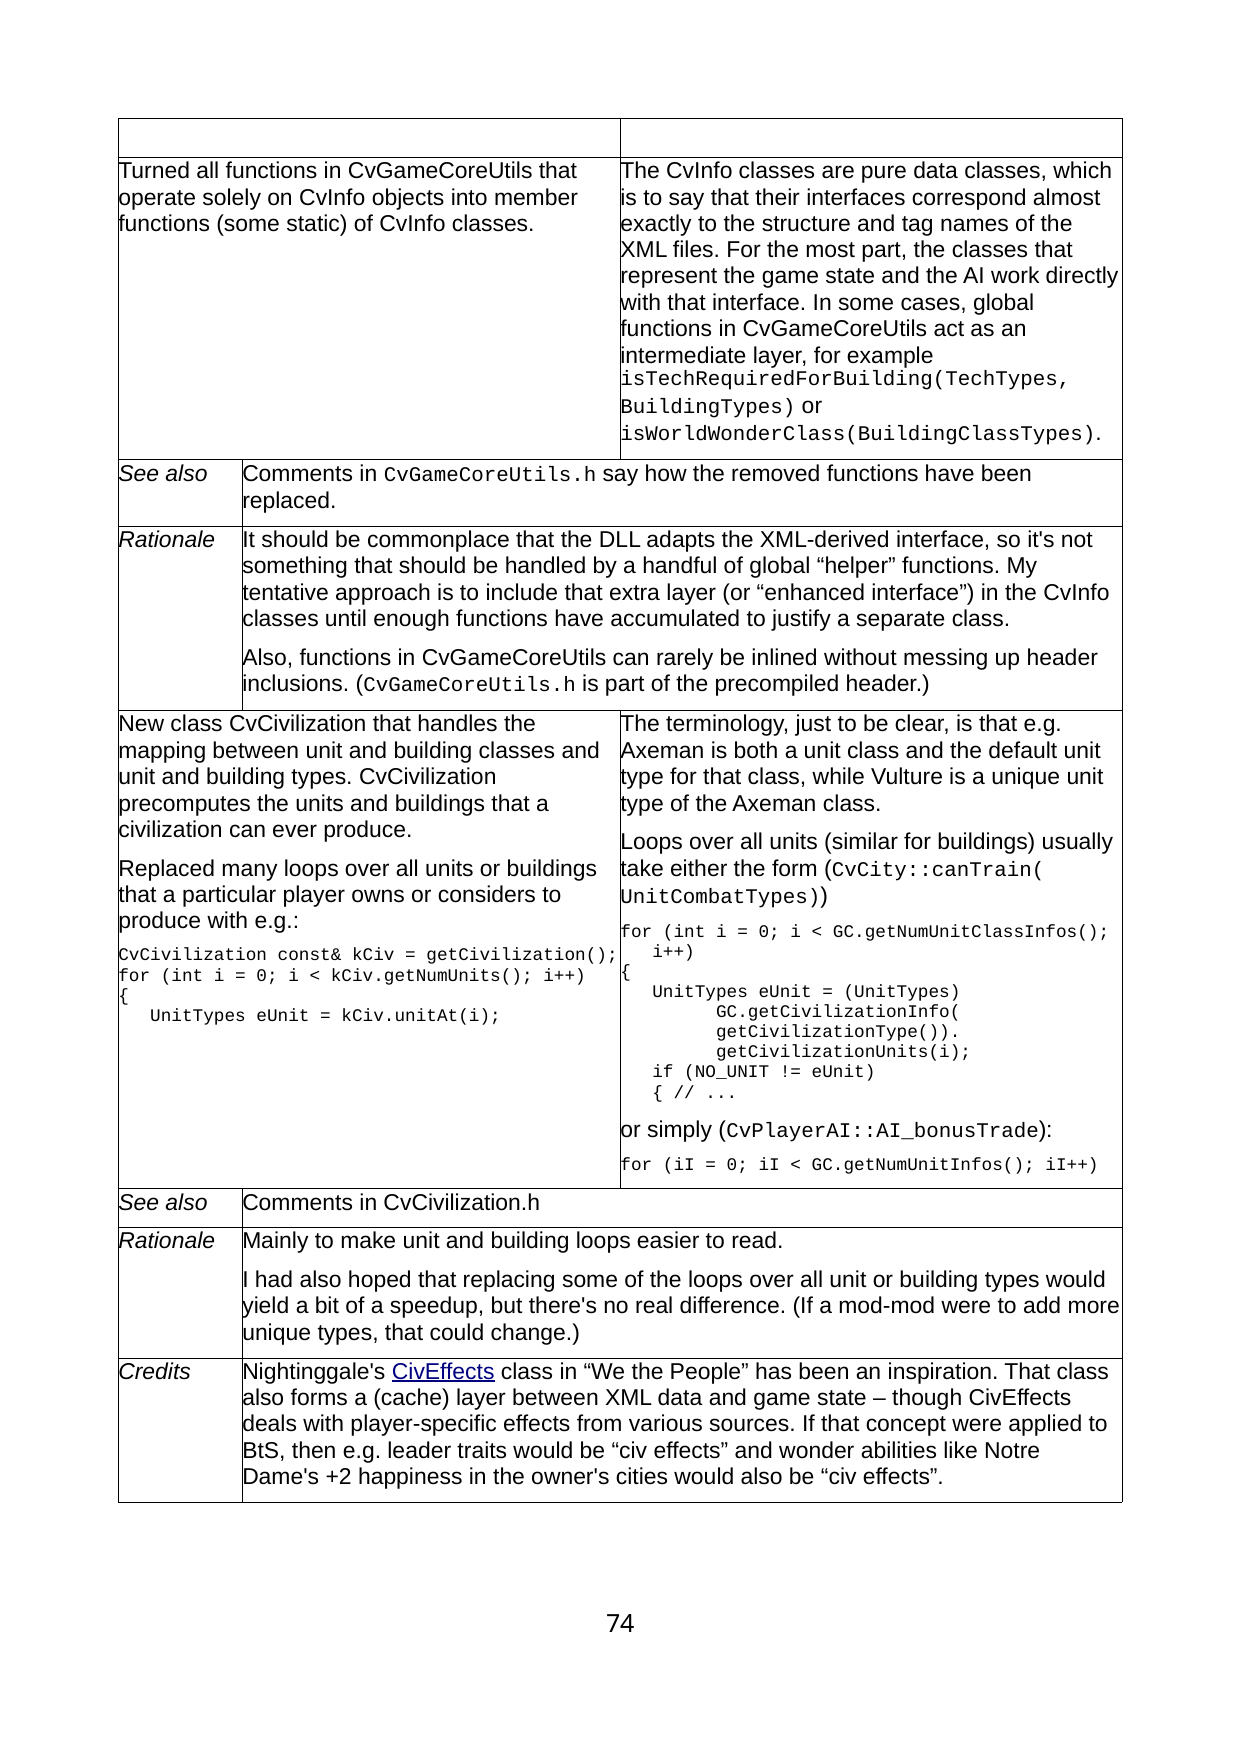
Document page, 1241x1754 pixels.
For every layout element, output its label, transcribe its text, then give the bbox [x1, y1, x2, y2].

table_cell The CvInfo classes are pure data classes, which is to say that their interfaces correspond almost exactly to the structure and tag names of the XML files. For the most part, the classes that represent the game state and the AI work directly with that interface. In some cases, global functions in CvGameCoreUtils act as an intermediate layer, for example isTechRequiredForBuilding(TechTypes, BuildingTypes) or isWorldWonderClass(BuildingClassTypes). [621, 158, 1122, 459]
table_cell It should be commonplace that the DLL adapts the XML-derived interface, so it's not something that should be handled by a handful of global “helper” functions. My tentative approach is to include that extra layer (or “enhanced interface”) in the CvInfo classes until enough functions have accumulated to justify a separate class. Also, functions in CvGameCoreUtils can rarely be inlined without messing up header inclusions. (CvGameCoreUtils.h is part of the precompiled header.) [243, 527, 1122, 710]
table_cell Nightinggale's CivEffects class in “We the People” has been an inspiration. That class also forms a (cache) layer between XML data and game state – though CivEffects deals with player-specific effects from various sources. If that concept were applied to BtS, then e.g. leader traits would be “civ effects” and wonder abilities like Notre Dame's +2 happiness in the owner's cities would also be “civ effects”. [243, 1359, 1122, 1502]
table_cell The terminology, just to be clear, is that e.g. Axeman is both a unit class and the default unit type for that class, while Vulture is a unique unit type of the Axeman class. Loops over all units (similar for buildings) usually take either the form (CvCity::canTrain( UnitCombatTypes)) for (int i = 0; i < GC.getNumUnitClassInfos(); i++) { UnitTypes eUnit = (UnitTypes) GC.getCivilizationInfo( getCivilizationType()). getCivilizationUnits(i); if (NO_UNIT != eUnit) { // ... or simply (CvPlayerAI::AI_bonusTrade): for (iI = 0; iI < GC.getNumUnitInfos(); iI++) [621, 711, 1122, 1188]
table_cell New class CvCivilization that handles the mapping between unit and building classes and unit and building types. CvCivilization precomputes the units and buildings that a civilization can ever produce. Replaced many loops over all units or buildings that a particular player owns or considers to produce with e.g.: CvCivilization const& kCiv = getCivilization(); for (int i = 0; i < kCiv.getNumUnits(); i++) { UnitTypes eUnit = kCiv.unitAt(i); [119, 711, 620, 1188]
table_cell Turned all functions in CvGameCoreUtils that operate solely on CvInfo objects into member functions (some static) of CvInfo classes. [119, 158, 620, 459]
table_cell Rationale [119, 527, 242, 710]
table_cell Comments in CvGameCoreUtils.h say how the removed functions have been replaced. [243, 460, 1122, 526]
table_cell [119, 119, 620, 157]
table_cell See also [119, 460, 242, 526]
table_cell [621, 119, 1122, 157]
table_cell Rationale [119, 1228, 242, 1357]
table_cell See also [119, 1189, 242, 1227]
table_cell Mainly to make unit and building loops easier to read. I had also hoped that replacing some of the loops over all unit or building types would yield a bit of a speedup, but there's no real difference. (If a mod-mod were to add more unique types, that could change.) [243, 1228, 1122, 1357]
table_cell Credits [119, 1359, 242, 1502]
table_cell Comments in CvCivilization.h [243, 1189, 1122, 1227]
